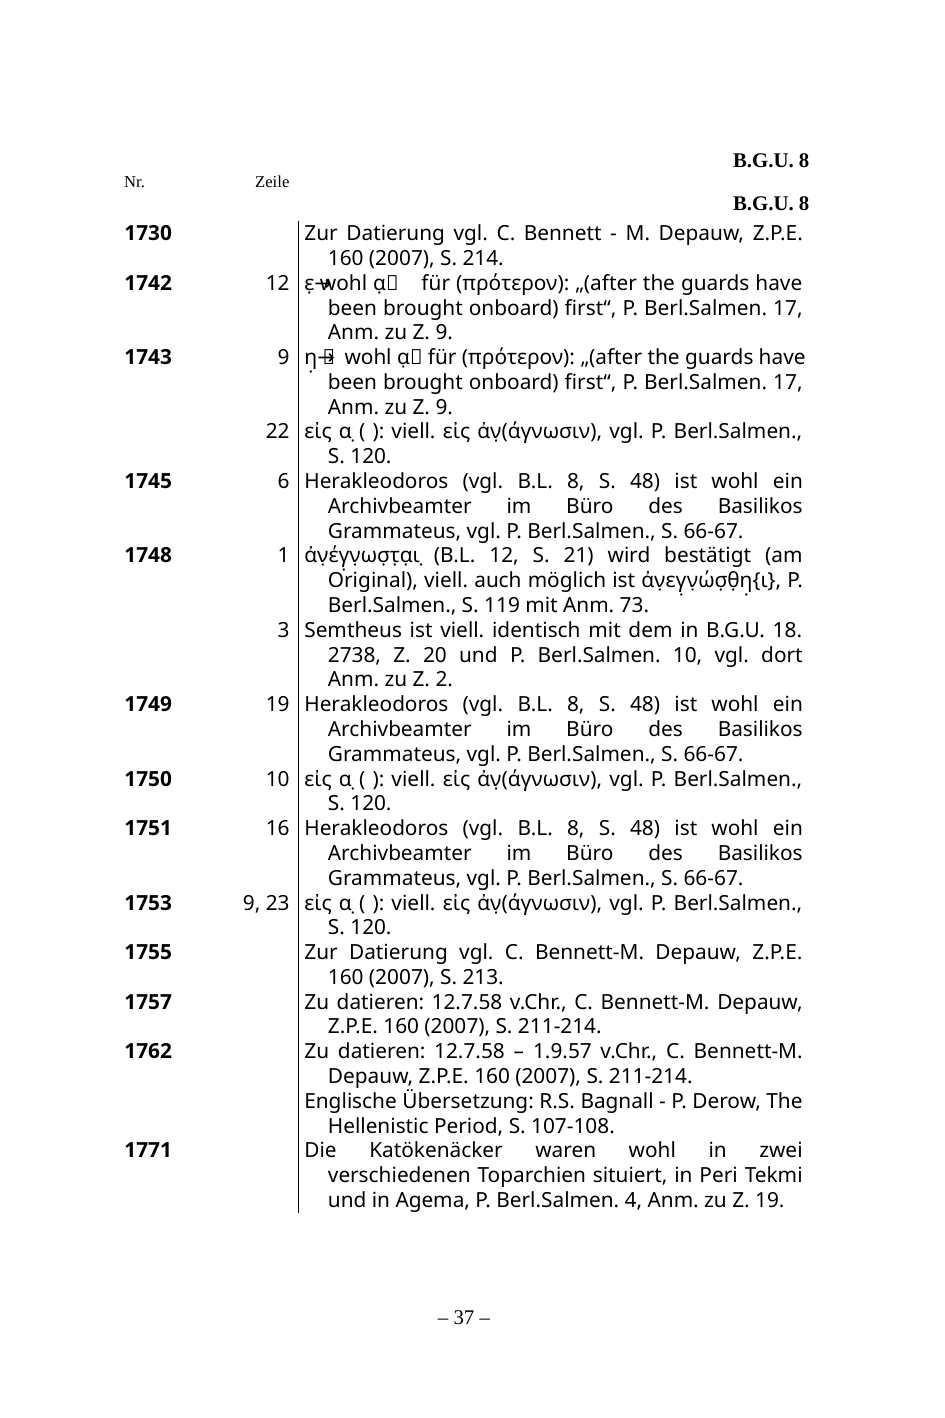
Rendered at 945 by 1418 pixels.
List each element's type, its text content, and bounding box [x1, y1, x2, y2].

table_cell 3 [118, 618, 298, 692]
table_cell Semtheus ist viell. identisch mit dem in B.G.U. 18. 2738, Z. 20 und P. Berl.Salmen. 10, vgl. dort Anm. zu Z. 2. [299, 618, 809, 692]
table_cell 1743 [118, 345, 207, 419]
table_cell Herakleodoros (vgl. B.L. 8, S. 48) ist wohl ein Archivbeamter im Büro des Basilikos Grammateus, vgl. P. Berl.Salmen., S. 66-67. [299, 692, 809, 766]
table_cell Die Katökenäcker waren wohl in zwei verschiedenen Toparchien situiert, in Peri Tekmi und in Agema, P. Berl.Salmen. 4, Anm. zu Z. 19. [299, 1138, 809, 1212]
table_header Zur Datierung vgl. C. Bennett - M. Depauw, Z.P.E. 160 (2007), S. 214. [299, 221, 809, 270]
table_cell η̣ → wohl α̣ für (πρότερον): „(after the guards have been brought onboard) first“, P. Berl.Salmen. 17, Anm. zu Z. 9. [299, 345, 809, 419]
table_cell 9, 23 [207, 890, 298, 940]
table_cell 1762 [118, 1039, 298, 1088]
table_cell Zu datieren: 12.7.58 – 1.9.57 v.Chr., C. Bennett-M. Depauw, Z.P.E. 160 (2007), S. 211-214. [299, 1039, 809, 1088]
table_cell 1 [207, 543, 298, 617]
table_cell 9 [207, 345, 298, 419]
table_cell [118, 1089, 207, 1138]
table_cell ε̣→ wohl α̣ für (πρότερον): „(after the guards have been brought onboard) first“, P. Berl.Salmen. 17, Anm. zu Z. 9. [299, 270, 809, 345]
table_cell Herakleodoros (vgl. B.L. 8, S. 48) ist wohl ein Archivbeamter im Büro des Basilikos Grammateus, vgl. P. Berl.Salmen., S. 66-67. [299, 469, 809, 543]
table_cell 1755 [118, 940, 298, 989]
table_cell 1757 [118, 989, 298, 1039]
table_cell Zu datieren: 12.7.58 v.Chr., C. Bennett-M. Depauw, Z.P.E. 160 (2007), S. 211-214. [299, 989, 809, 1039]
table_cell 1753 [118, 890, 207, 940]
subtitle B.G.U. 8 [118, 191, 809, 215]
table_cell εἰς α ̣( ): viell. εἰς ἀν̣(άγνωσιν), vgl. P. Berl.Salmen., S. 120. [299, 890, 809, 940]
table_cell Zur Datierung vgl. C. Bennett-M. Depauw, Z.P.E. 160 (2007), S. 213. [299, 940, 809, 989]
table_cell [207, 1089, 298, 1138]
table_cell 16 [207, 816, 298, 890]
table_cell Englische Übersetzung: R.S. Bagnall - P. Derow, The Hellenistic Period, S. 107-108. [299, 1089, 809, 1138]
table_cell εἰς α ̣( ): viell. εἰς ἀν̣(άγνωσιν), vgl. P. Berl.Salmen., S. 120. [299, 419, 809, 469]
table_cell 6 [207, 469, 298, 543]
table_cell 12 [207, 270, 298, 345]
table_cell εἰς α ̣( ): viell. εἰς ἀν̣(άγνωσιν), vgl. P. Berl.Salmen., S. 120. [299, 766, 809, 816]
table_header 1730 [118, 221, 298, 270]
table_cell 1771 [118, 1138, 298, 1212]
table_cell 1748 [118, 543, 207, 617]
table_cell 19 [207, 692, 298, 766]
table_cell 1749 [118, 692, 207, 766]
table_cell ἀν̣έγ̣ν̣ωσ̣τ̣α̣ι̣ (B.L. 12, S. 21) wird bestätigt (am Original), viell. auch möglich ist ἀν̣εγ̣ν̣ώσ̣θ̣η̣{ι}, P. Berl.Salmen., S. 119 mit Anm. 73. [299, 543, 809, 617]
table_cell 1745 [118, 469, 207, 543]
table_cell 10 [207, 766, 298, 816]
table_cell 22 [118, 419, 298, 469]
table_cell 1750 [118, 766, 207, 816]
table_cell 1742 [118, 270, 207, 345]
table_cell 1751 [118, 816, 207, 890]
table_cell Herakleodoros (vgl. B.L. 8, S. 48) ist wohl ein Archivbeamter im Büro des Basilikos Grammateus, vgl. P. Berl.Salmen., S. 66-67. [299, 816, 809, 890]
